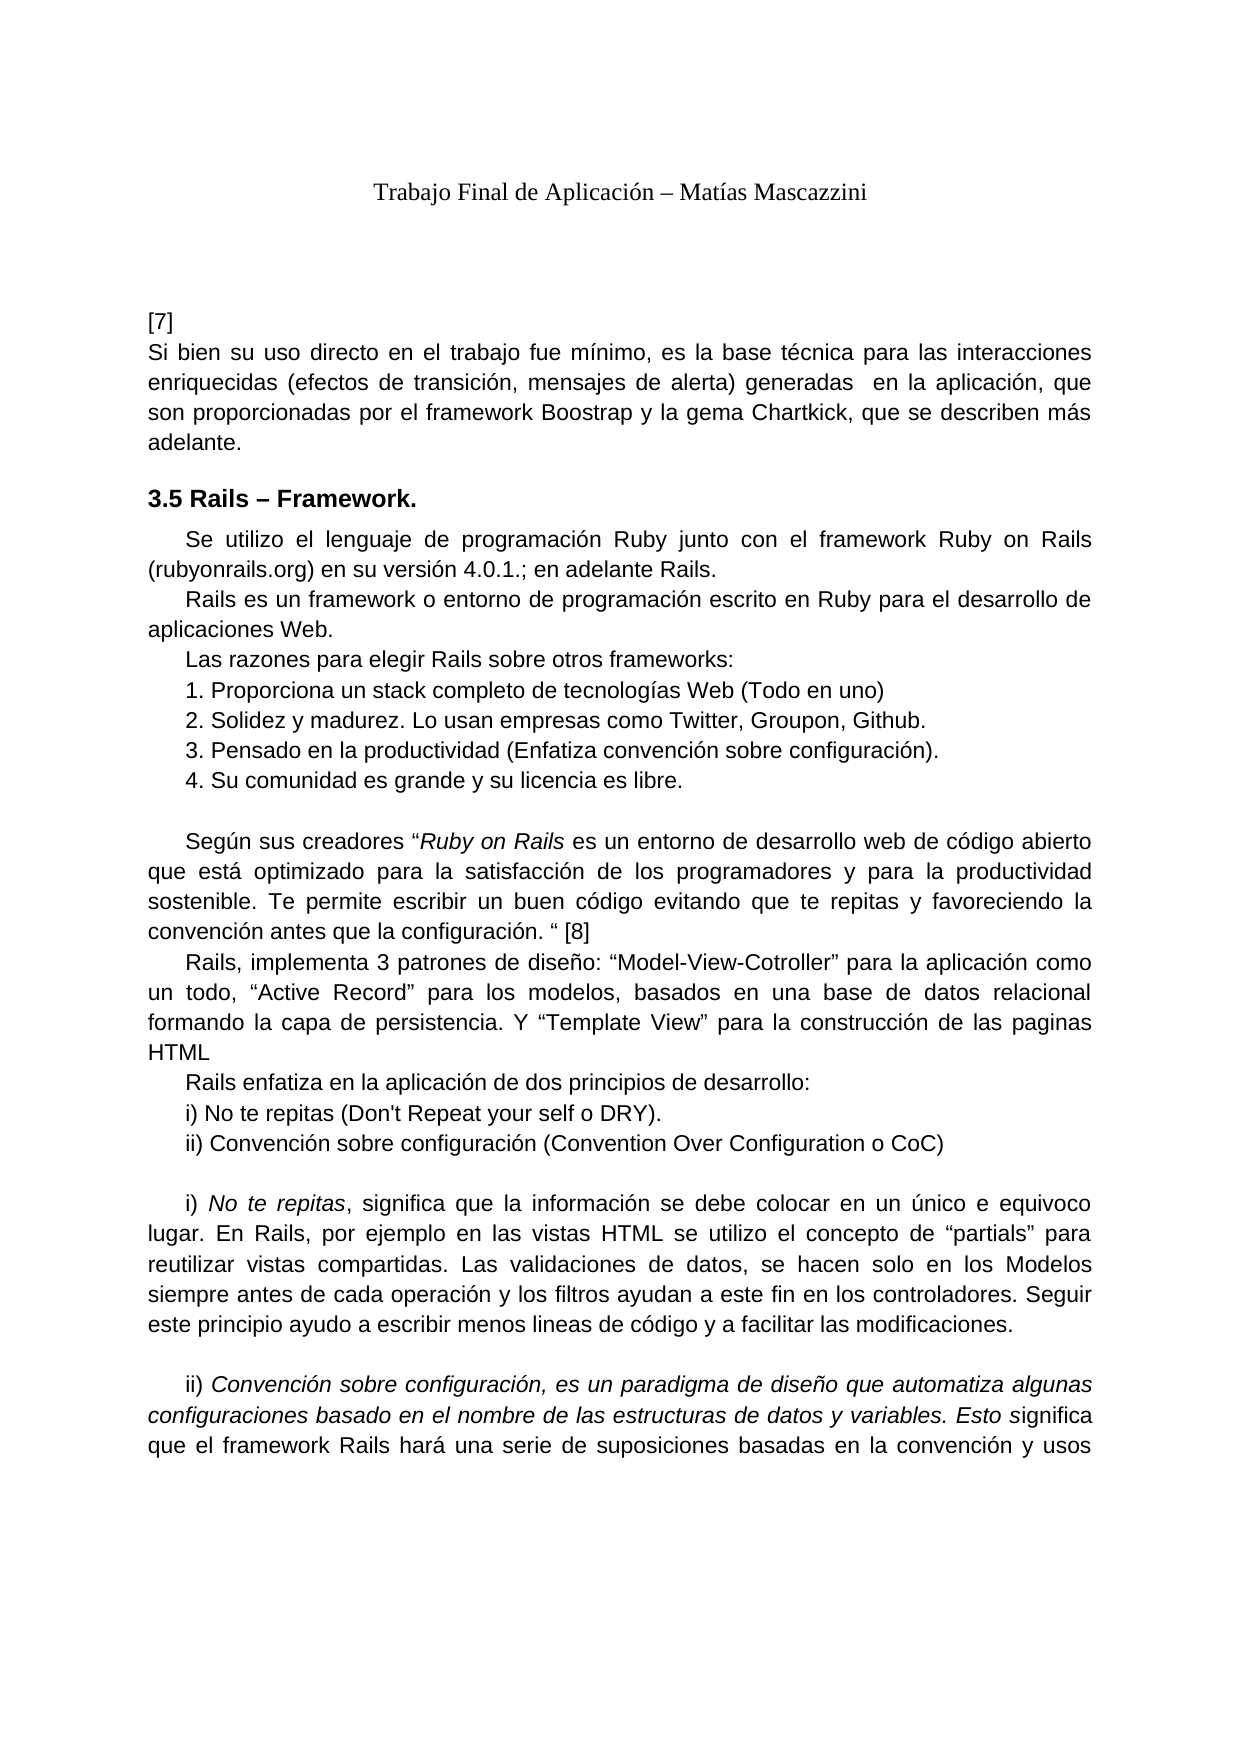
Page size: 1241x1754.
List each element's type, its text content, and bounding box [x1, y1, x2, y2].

text ii) Convención sobre configuración, es un paradigma de diseño que automatiza algunas configuraciones basado en el nombre de las estructuras de datos y variables. Esto significa que el framework Rails hará una serie de suposiciones basadas en la convención y usos [148, 1371, 1093, 1458]
text i) No te repitas, significa que la información se debe colocar en un único e equivoco lugar. En Rails, por ejemplo en las vistas HTML se utilizo el concepto de “partials” para reutilizar vistas compartidas. Las validaciones de datos, se hacen solo en los Modelos siempre antes de cada operación y los filtros ayudan a este fin en los controladores. Seguir este principio ayudo a escribir menos lineas de código y a facilitar las modificaciones. [148, 1190, 1093, 1337]
subtitle 3.5 Rails – Framework. [148, 484, 1093, 513]
text Según sus creadores “Ruby on Rails es un entorno de desarrollo web de código abierto que está optimizado para la satisfacción de los programadores y para la productividad sostenible. Te permite escribir un buen código evitando que te repitas y favoreciendo la convención antes que la configuración. “ [8] [148, 828, 1093, 945]
text Rails, implementa 3 patrones de diseño: “Model-View-Cotroller” para la aplicación como un todo, “Active Record” para los modelos, basados en una base de datos relacional formando la capa de persistencia. Y “Template View” para la construcción de las paginas HTML [148, 948, 1093, 1066]
text Se utilizo el lenguaje de programación Ruby junto con el framework Ruby on Rails (rubyonrails.org) en su versión 4.0.1.; en adelante Rails. [148, 526, 1093, 582]
text 3. Pensado en la productividad (Enfatiza convención sobre configuración). [148, 737, 1093, 763]
text Rails enfatiza en la aplicación de dos principios de desarrollo: [148, 1069, 1093, 1096]
text 4. Su comunidad es grande y su licencia es libre. [148, 767, 1093, 794]
text [7] [148, 308, 1093, 335]
text 2. Solidez y madurez. Lo usan empresas como Twitter, Groupon, Github. [148, 707, 1093, 733]
text Rails es un framework o entorno de programación escrito en Ruby para el desarrollo de aplicaciones Web. [148, 586, 1093, 643]
text ii) Convención sobre configuración (Convention Over Configuration o CoC) [148, 1130, 1093, 1156]
text i) No te repitas (Don't Repeat your self o DRY). [148, 1099, 1093, 1126]
text Si bien su uso directo en el trabajo fue mínimo, es la base técnica para las interacciones enriquecidas (efectos de transición, mensajes de alerta) generadas en la aplicación, que son proporcionadas por el framework Boostrap y la gema Chartkick, que se describen más adelante. [148, 338, 1093, 456]
text Las razones para elegir Rails sobre otros frameworks: [148, 646, 1093, 673]
text 1. Proporciona un stack completo de tecnologías Web (Todo en uno) [148, 677, 1093, 703]
